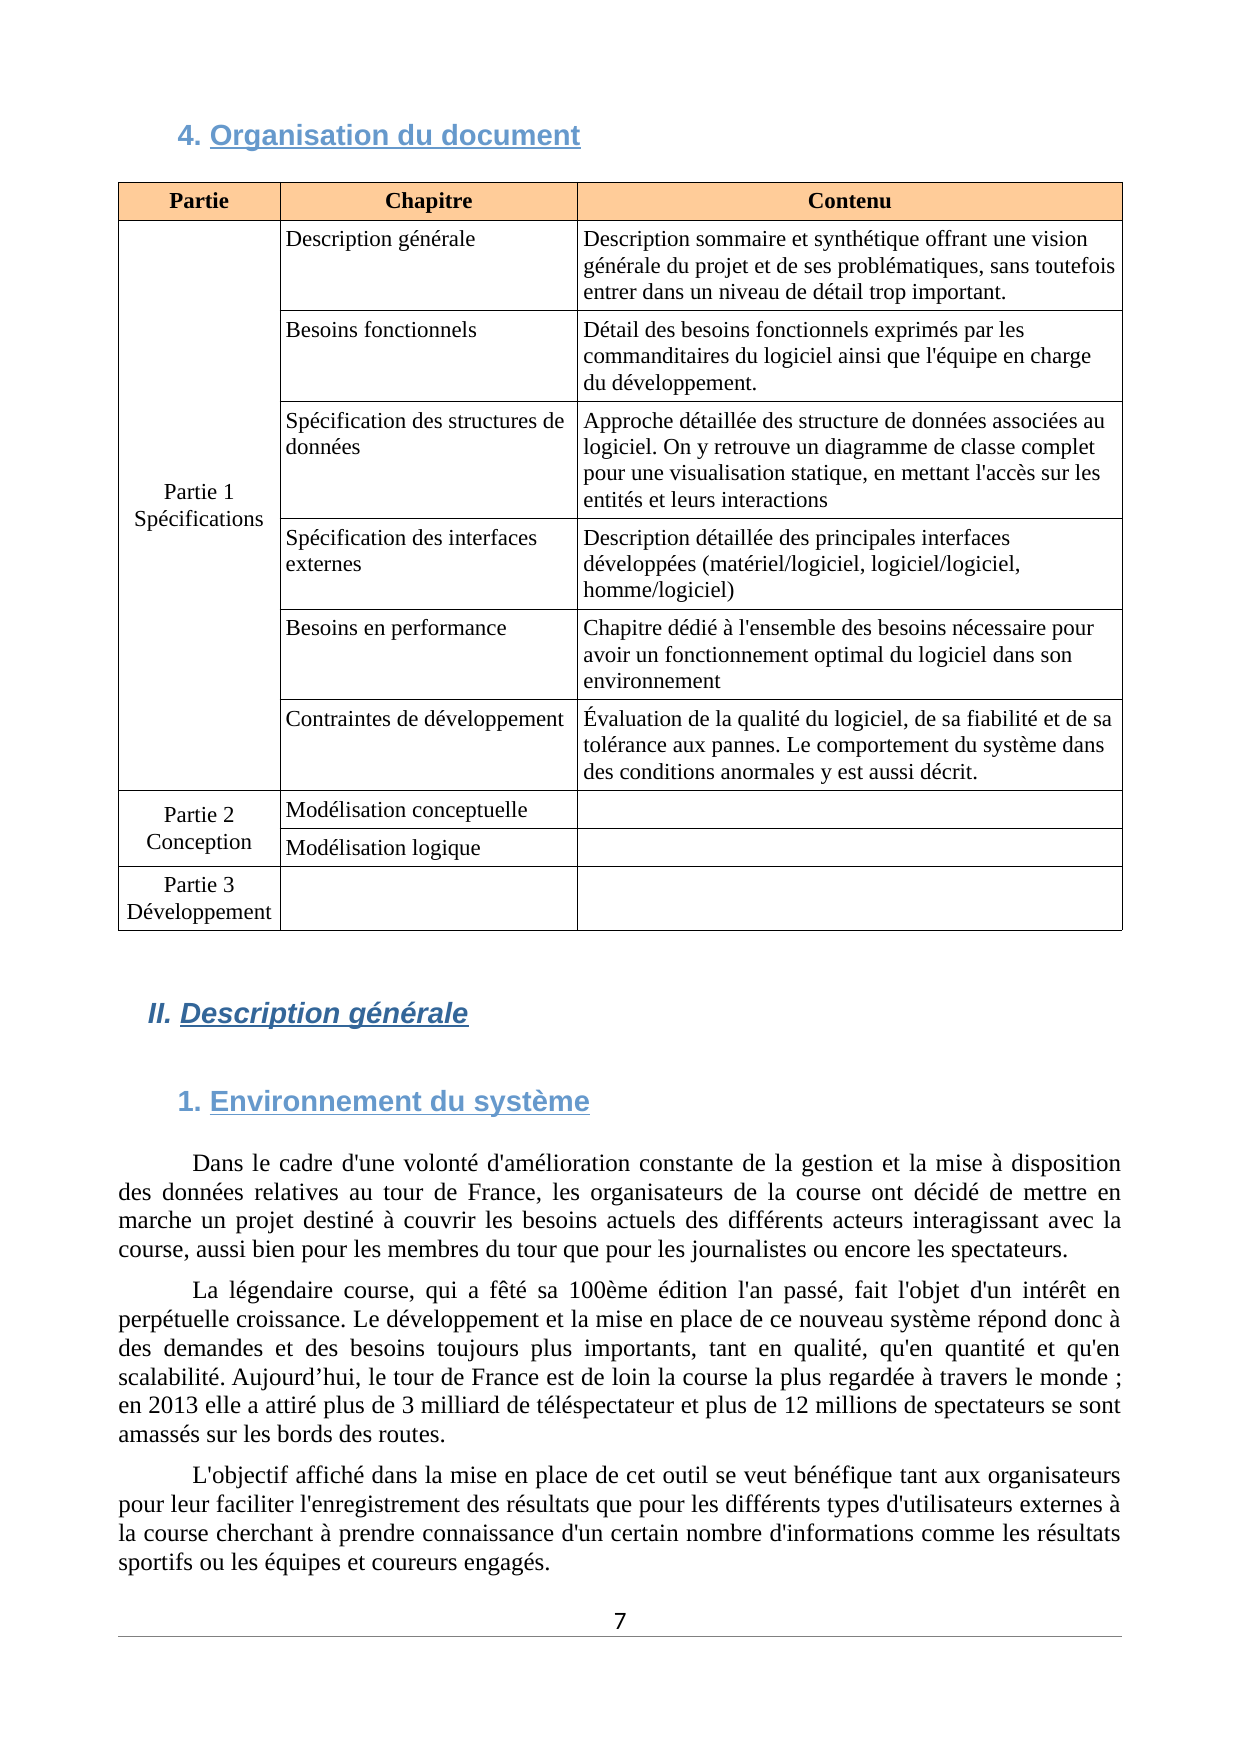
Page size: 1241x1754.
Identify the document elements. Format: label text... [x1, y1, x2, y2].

table_cell Chapitre dédié à l'ensemble des besoins nécessaire pour avoir un fonctionnement optimal du logiciel dans son environnement [578, 610, 1122, 699]
table_cell [281, 867, 577, 930]
table_cell [578, 867, 1122, 930]
table_cell Partie 3 Développement [119, 867, 280, 930]
table_header Chapitre [281, 183, 577, 220]
table_cell Évaluation de la qualité du logiciel, de sa fiabilité et de sa tolérance aux pannes. Le comportement du système dans des conditions anormales y est aussi décrit. [578, 700, 1122, 790]
table_cell Description générale [281, 221, 577, 310]
table_cell Partie 2 Conception [119, 791, 280, 866]
table_cell Description détaillée des principales interfaces développées (matériel/logiciel, logiciel/logiciel, homme/logiciel) [578, 519, 1122, 608]
subtitle Organisation du document [177, 118, 1122, 152]
text L'objectif affiché dans la mise en place de cet outil se veut bénéfique tant aux organisateurs pour leur faciliter l'enregistrement des résultats que pour les différents types d'utilisateurs externes à la course cherchant à prendre connaissance d'un certain nombre d'informations comme les résultats sportifs ou les équipes et coureurs engagés. [118, 1461, 1122, 1576]
table_cell Spécification des structures de données [281, 402, 577, 518]
subtitle Description générale [148, 996, 1122, 1029]
table_cell Besoins en performance [281, 610, 577, 699]
table_cell Modélisation conceptuelle [281, 791, 577, 828]
table_cell Approche détaillée des structure de données associées au logiciel. On y retrouve un diagramme de classe complet pour une visualisation statique, en mettant l'accès sur les entités et leurs interactions [578, 402, 1122, 518]
text La légendaire course, qui a fêté sa 100ème édition l'an passé, fait l'objet d'un intérêt en perpétuelle croissance. Le développement et la mise en place de ce nouveau système répond donc à des demandes et des besoins toujours plus importants, tant en qualité, qu'en quantité et qu'en scalabilité. Aujourd’hui, le tour de France est de loin la course la plus regardée à travers le monde ; en 2013 elle a attiré plus de 3 milliard de téléspectateur et plus de 12 millions de spectateurs se sont amassés sur les bords des routes. [118, 1276, 1122, 1448]
table_cell Besoins fonctionnels [281, 311, 577, 401]
subtitle Environnement du système [177, 1084, 1122, 1118]
table_cell Contraintes de développement [281, 700, 577, 790]
table_header Partie [119, 183, 280, 220]
table_cell Modélisation logique [281, 829, 577, 866]
table_cell Partie 1 Spécifications [119, 221, 280, 790]
table_cell Détail des besoins fonctionnels exprimés par les commanditaires du logiciel ainsi que l'équipe en charge du développement. [578, 311, 1122, 401]
table_cell Spécification des interfaces externes [281, 519, 577, 608]
table_cell Description sommaire et synthétique offrant une vision générale du projet et de ses problématiques, sans toutefois entrer dans un niveau de détail trop important. [578, 221, 1122, 310]
table_cell [578, 829, 1122, 866]
text Dans le cadre d'une volonté d'amélioration constante de la gestion et la mise à disposition des données relatives au tour de France, les organisateurs de la course ont décidé de mettre en marche un projet destiné à couvrir les besoins actuels des différents acteurs interagissant avec la course, aussi bien pour les membres du tour que pour les journalistes ou encore les spectateurs. [118, 1148, 1122, 1263]
table_header Contenu [578, 183, 1122, 220]
table_cell [578, 791, 1122, 828]
